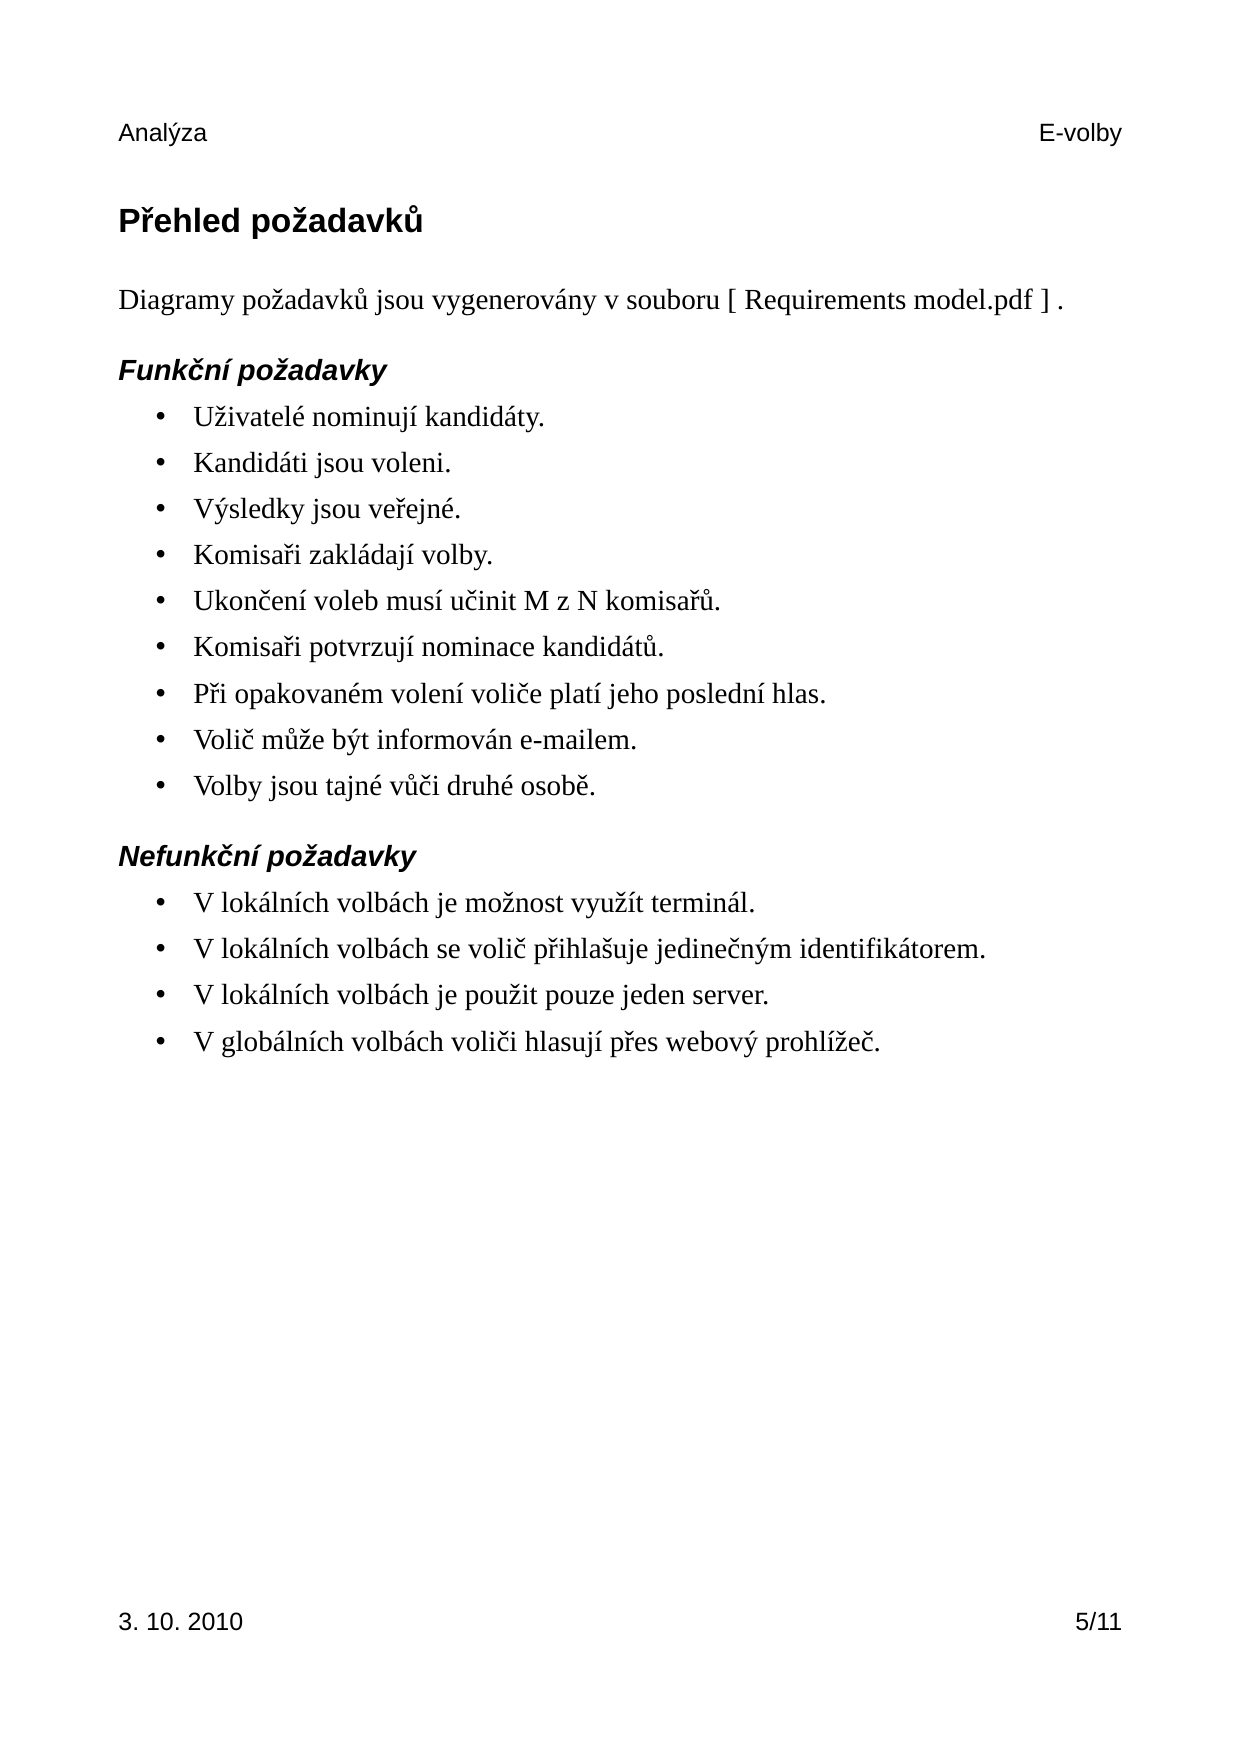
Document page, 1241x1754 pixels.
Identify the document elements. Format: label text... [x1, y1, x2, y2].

list Uživatelé nominují kandidáty. [156, 399, 1122, 432]
list Volič může být informován e-mailem. [156, 722, 1122, 756]
list V globálních volbách voliči hlasují přes webový prohlížeč. [156, 1024, 1122, 1057]
subtitle Funkční požadavky [118, 353, 1122, 386]
list Kandidáti jsou voleni. [156, 445, 1122, 479]
list V lokálních volbách se volič přihlašuje jedinečným identifikátorem. [156, 931, 1122, 965]
list Výsledky jsou veřejné. [156, 491, 1122, 525]
list V lokálních volbách je možnost využít terminál. [156, 885, 1122, 919]
list Komisaři zakládají volby. [156, 537, 1122, 571]
list Volby jsou tajné vůči druhé osobě. [156, 768, 1122, 802]
list Při opakovaném volení voliče platí jeho poslední hlas. [156, 676, 1122, 709]
list Komisaři potvrzují nominace kandidátů. [156, 629, 1122, 663]
subtitle Přehled požadavků [118, 201, 1122, 240]
text Diagramy požadavků jsou vygenerovány v souboru [ Requirements model.pdf ] . [118, 282, 1122, 315]
list Ukončení voleb musí učinit M z N komisařů. [156, 583, 1122, 617]
list V lokálních volbách je použit pouze jeden server. [156, 977, 1122, 1011]
subtitle Nefunkční požadavky [118, 839, 1122, 873]
